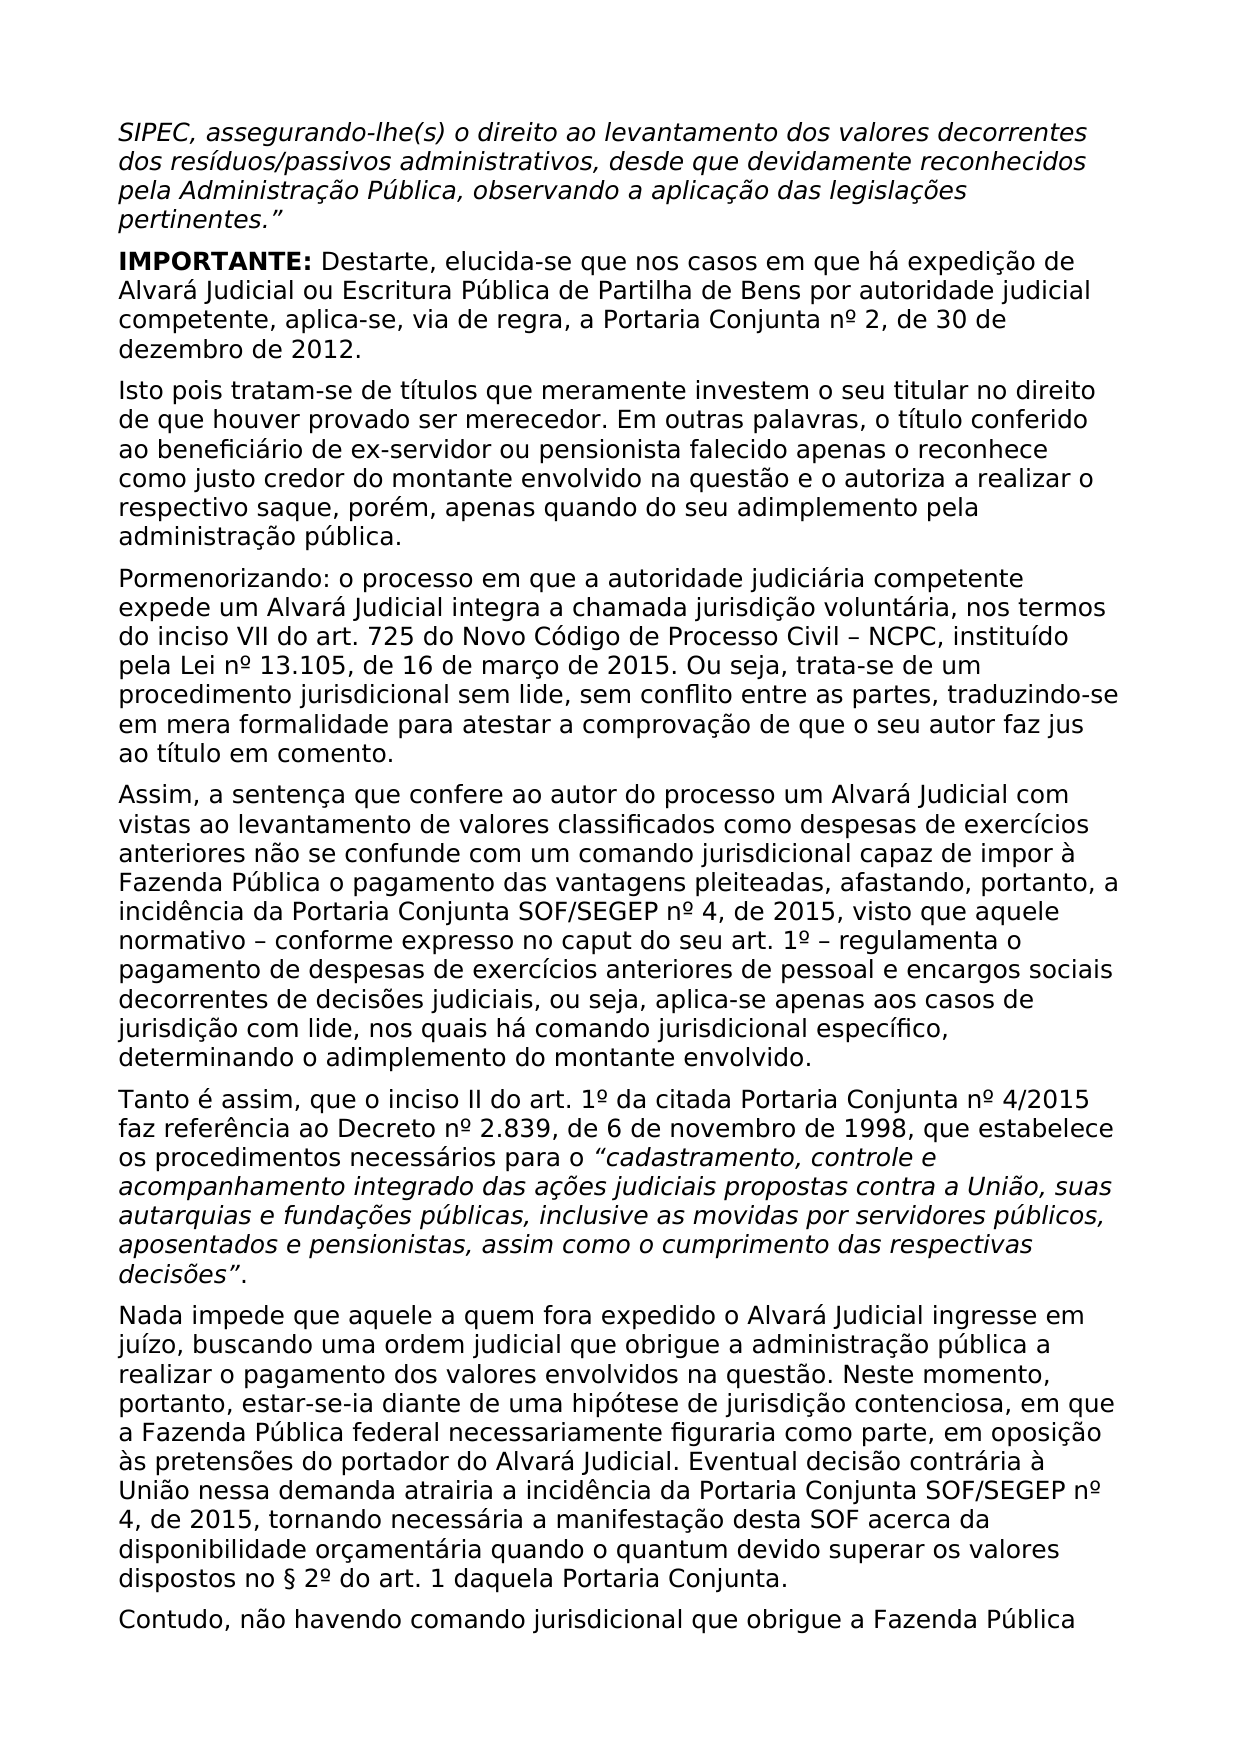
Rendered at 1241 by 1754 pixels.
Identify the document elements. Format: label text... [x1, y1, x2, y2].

text Isto pois tratam-se de títulos que meramente investem o seu titular no direito de que houver provado ser merecedor. Em outras palavras, o título conferido ao beneficiário de ex-servidor ou pensionista falecido apenas o reconhece como justo credor do montante envolvido na questão e o autoriza a realizar o respectivo saque, porém, apenas quando do seu adimplemento pela administração pública. [118, 376, 1122, 551]
text Assim, a sentença que confere ao autor do processo um Alvará Judicial com vistas ao levantamento de valores classificados como despesas de exercícios anteriores não se confunde com um comando jurisdicional capaz de impor à Fazenda Pública o pagamento das vantagens pleiteadas, afastando, portanto, a incidência da Portaria Conjunta SOF/SEGEP nº 4, de 2015, visto que aquele normativo – conforme expresso no caput do seu art. 1º – regulamenta o pagamento de despesas de exercícios anteriores de pessoal e encargos sociais decorrentes de decisões judiciais, ou seja, aplica-se apenas aos casos de jurisdição com lide, nos quais há comando jurisdicional específico, determinando o adimplemento do montante envolvido. [118, 781, 1122, 1072]
text Tanto é assim, que o inciso II do art. 1º da citada Portaria Conjunta nº 4/2015 faz referência ao Decreto nº 2.839, de 6 de novembro de 1998, que estabelece os procedimentos necessários para o “cadastramento, controle e acompanhamento integrado das ações judiciais propostas contra a União, suas autarquias e fundações públicas, inclusive as movidas por servidores públicos, aposentados e pensionistas, assim como o cumprimento das respectivas decisões”. [118, 1085, 1122, 1289]
text Contudo, não havendo comando jurisdicional que obrigue a Fazenda Pública [118, 1606, 1122, 1635]
text IMPORTANTE: Destarte, elucida-se que nos casos em que há expedição de Alvará Judicial ou Escritura Pública de Partilha de Bens por autoridade judicial competente, aplica-se, via de regra, a Portaria Conjunta nº 2, de 30 de dezembro de 2012. [118, 247, 1122, 364]
text SIPEC, assegurando-lhe(s) o direito ao levantamento dos valores decorrentes dos resíduos/passivos administrativos, desde que devidamente reconhecidos pela Administração Pública, observando a aplicação das legislações pertinentes.” [118, 118, 1122, 235]
text Nada impede que aquele a quem fora expedido o Alvará Judicial ingresse em juízo, buscando uma ordem judicial que obrigue a administração pública a realizar o pagamento dos valores envolvidos na questão. Neste momento, portanto, estar-se-ia diante de uma hipótese de jurisdição contenciosa, em que a Fazenda Pública federal necessariamente figuraria como parte, em oposição às pretensões do portador do Alvará Judicial. Eventual decisão contrária à União nessa demanda atrairia a incidência da Portaria Conjunta SOF/SEGEP nº 4, de 2015, tornando necessária a manifestação desta SOF acerca da disponibilidade orçamentária quando o quantum devido superar os valores dispostos no § 2º do art. 1 daquela Portaria Conjunta. [118, 1301, 1122, 1593]
text Pormenorizando: o processo em que a autoridade judiciária competente expede um Alvará Judicial integra a chamada jurisdição voluntária, nos termos do inciso VII do art. 725 do Novo Código de Processo Civil – NCPC, instituído pela Lei nº 13.105, de 16 de março de 2015. Ou seja, trata-se de um procedimento jurisdicional sem lide, sem conflito entre as partes, traduzindo-se em mera formalidade para atestar a comprovação de que o seu autor faz jus ao título em comento. [118, 564, 1122, 768]
